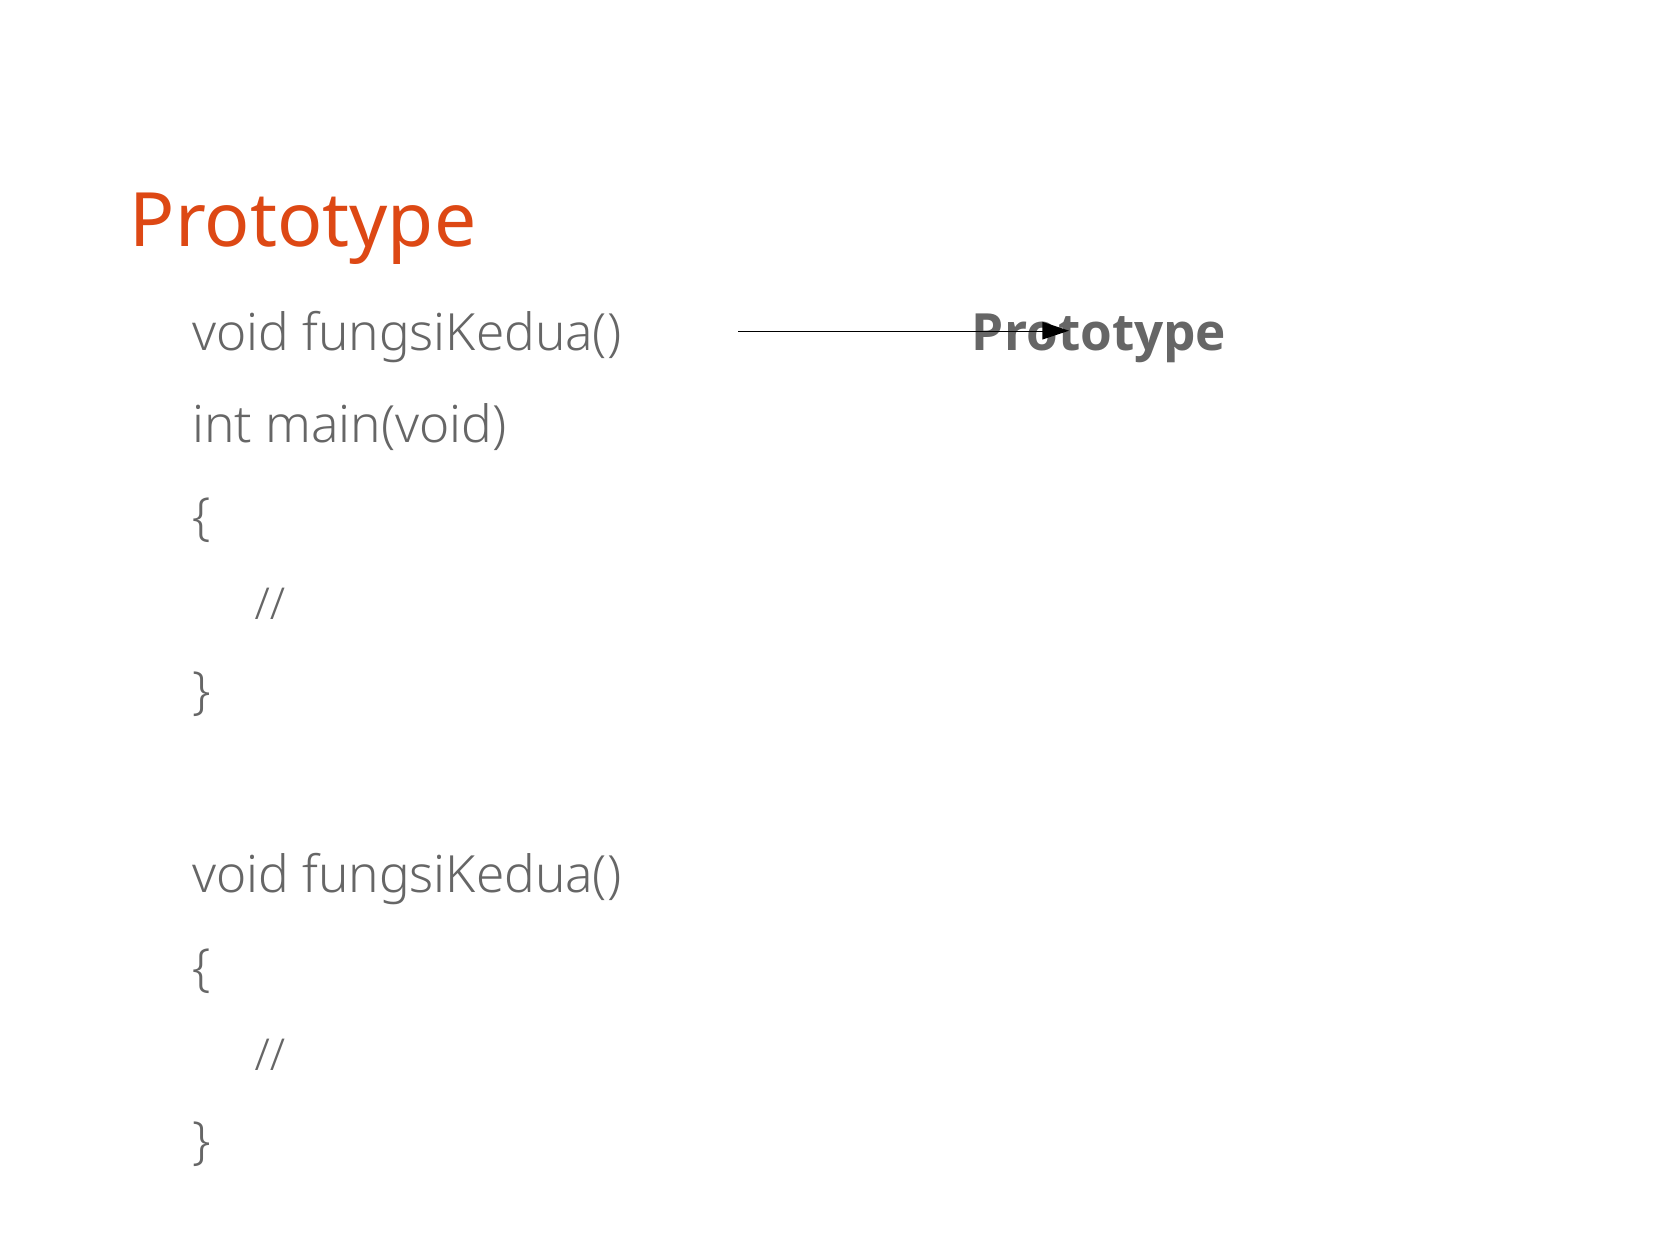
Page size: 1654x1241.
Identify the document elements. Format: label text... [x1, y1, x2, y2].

title Prototype [129, 153, 1518, 281]
list void fungsiKedua() Prototype int main(void) { // } void fungsiKedua() { // } [129, 295, 1518, 1182]
